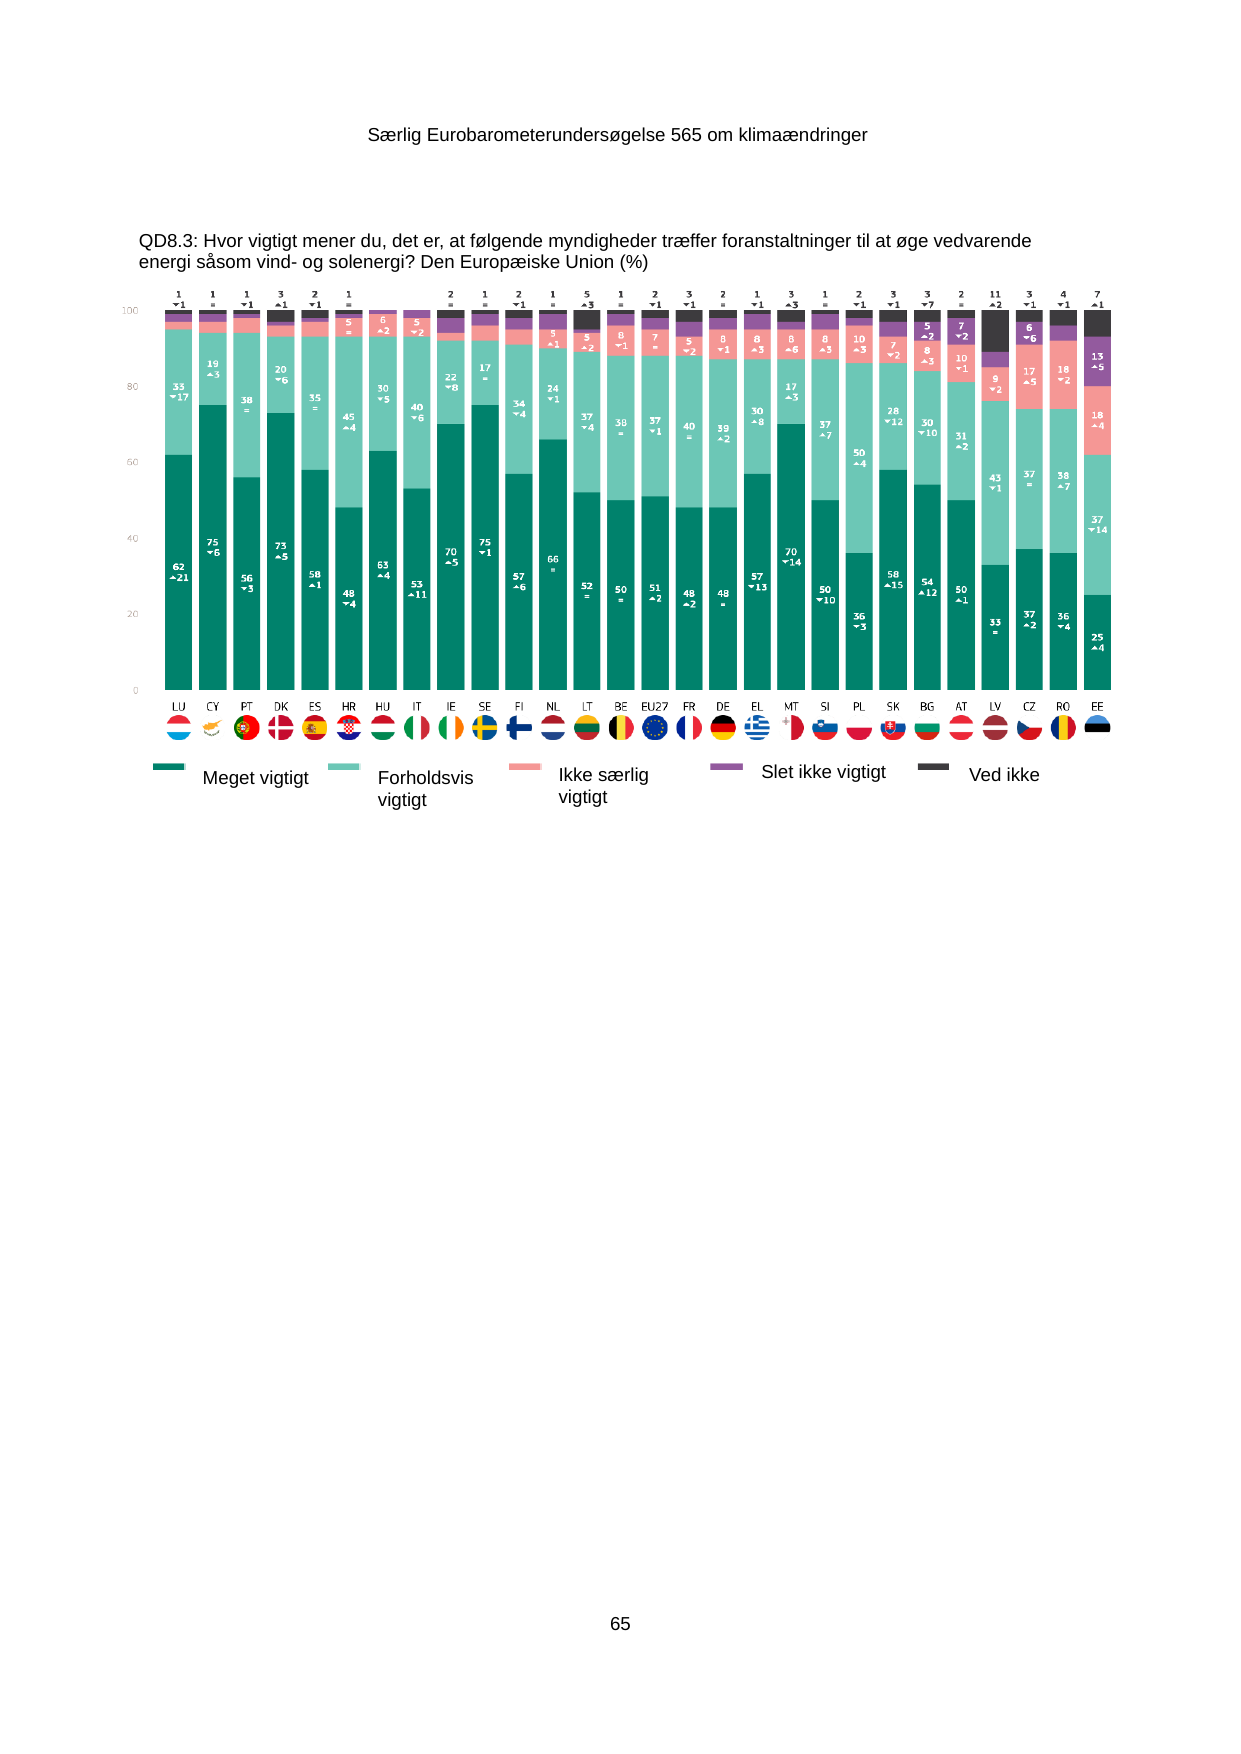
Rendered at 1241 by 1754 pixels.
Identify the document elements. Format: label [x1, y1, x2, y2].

picture [118, 284, 1123, 746]
picture [147, 761, 955, 772]
